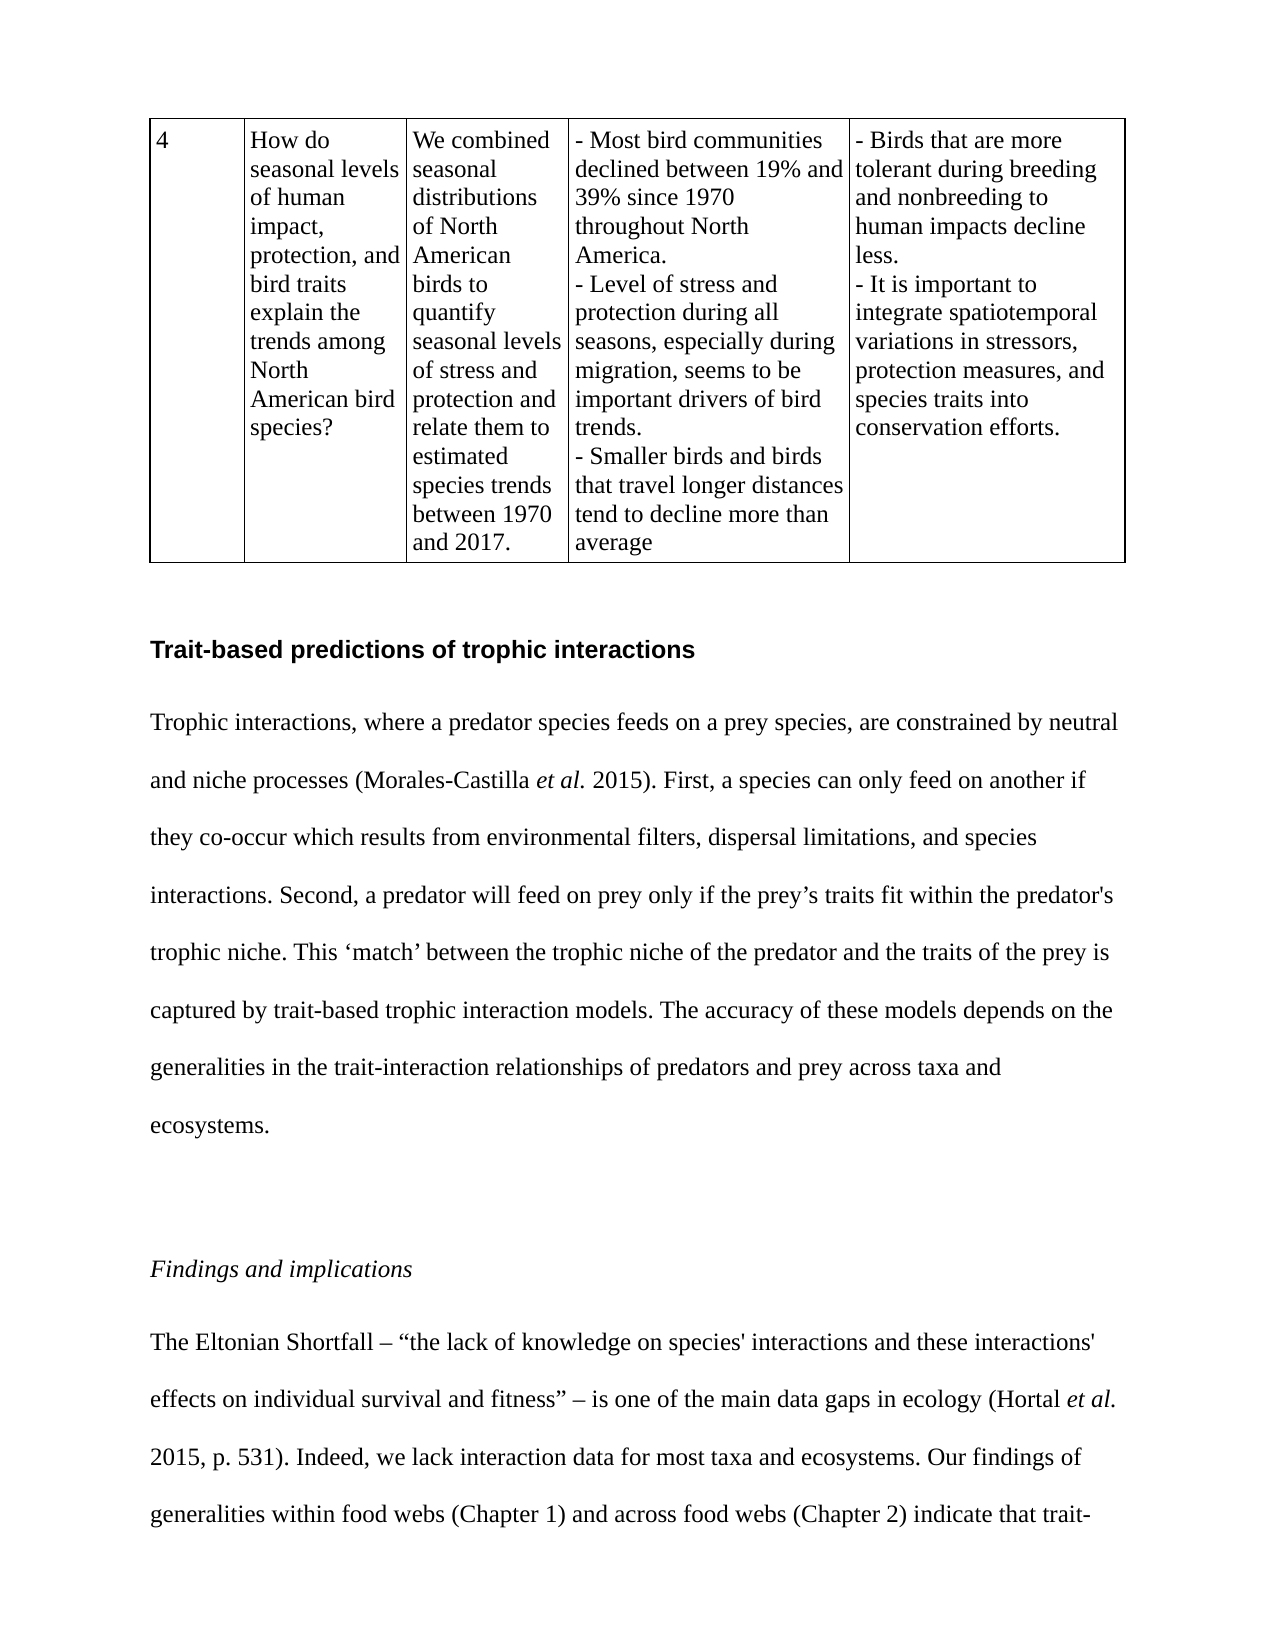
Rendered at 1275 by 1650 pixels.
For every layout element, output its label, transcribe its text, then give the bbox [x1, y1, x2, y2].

table_cell - Birds that are more tolerant during breeding and nonbreeding to human impacts decline less. - It is important to integrate spatiotemporal variations in stressors, protection measures, and species traits into conservation efforts. [850, 119, 1124, 562]
text Findings and implications [150, 1254, 1125, 1283]
table_cell 4 [151, 119, 244, 562]
subtitle Trait-based predictions of trophic interactions [150, 635, 1125, 664]
table_cell We combined seasonal distributions of North American birds to quantify seasonal levels of stress and protection and relate them to estimated species trends between 1970 and 2017. [407, 119, 568, 562]
text Trophic interactions, where a predator species feeds on a prey species, are constrained by neutral and niche processes (Morales-Castilla et al. 2015). First, a species can only feed on another if they co-occur which results from environmental filters, dispersal limitations, and species interactions. Second, a predator will feed on prey only if the prey’s traits fit within the predator's trophic niche. This ‘match’ between the trophic niche of the predator and the traits of the prey is captured by trait-based trophic interaction models. The accuracy of these models depends on the generalities in the trait-interaction relationships of predators and prey across taxa and ecosystems. [150, 707, 1125, 1139]
table_cell How do seasonal levels of human impact, protection, and bird traits explain the trends among North American bird species? [245, 119, 406, 562]
text The Eltonian Shortfall – “the lack of knowledge on species' interactions and these interactions' effects on individual survival and fitness” – is one of the main data gaps in ecology (Hortal et al. 2015, p. 531). Indeed, we lack interaction data for most taxa and ecosystems. Our findings of generalities within food webs (Chapter 1) and across food webs (Chapter 2) indicate that trait- [150, 1327, 1125, 1528]
table_cell - Most bird communities declined between 19% and 39% since 1970 throughout North America. - Level of stress and protection during all seasons, especially during migration, seems to be important drivers of bird trends. - Smaller birds and birds that travel longer distances tend to decline more than average [569, 119, 849, 562]
